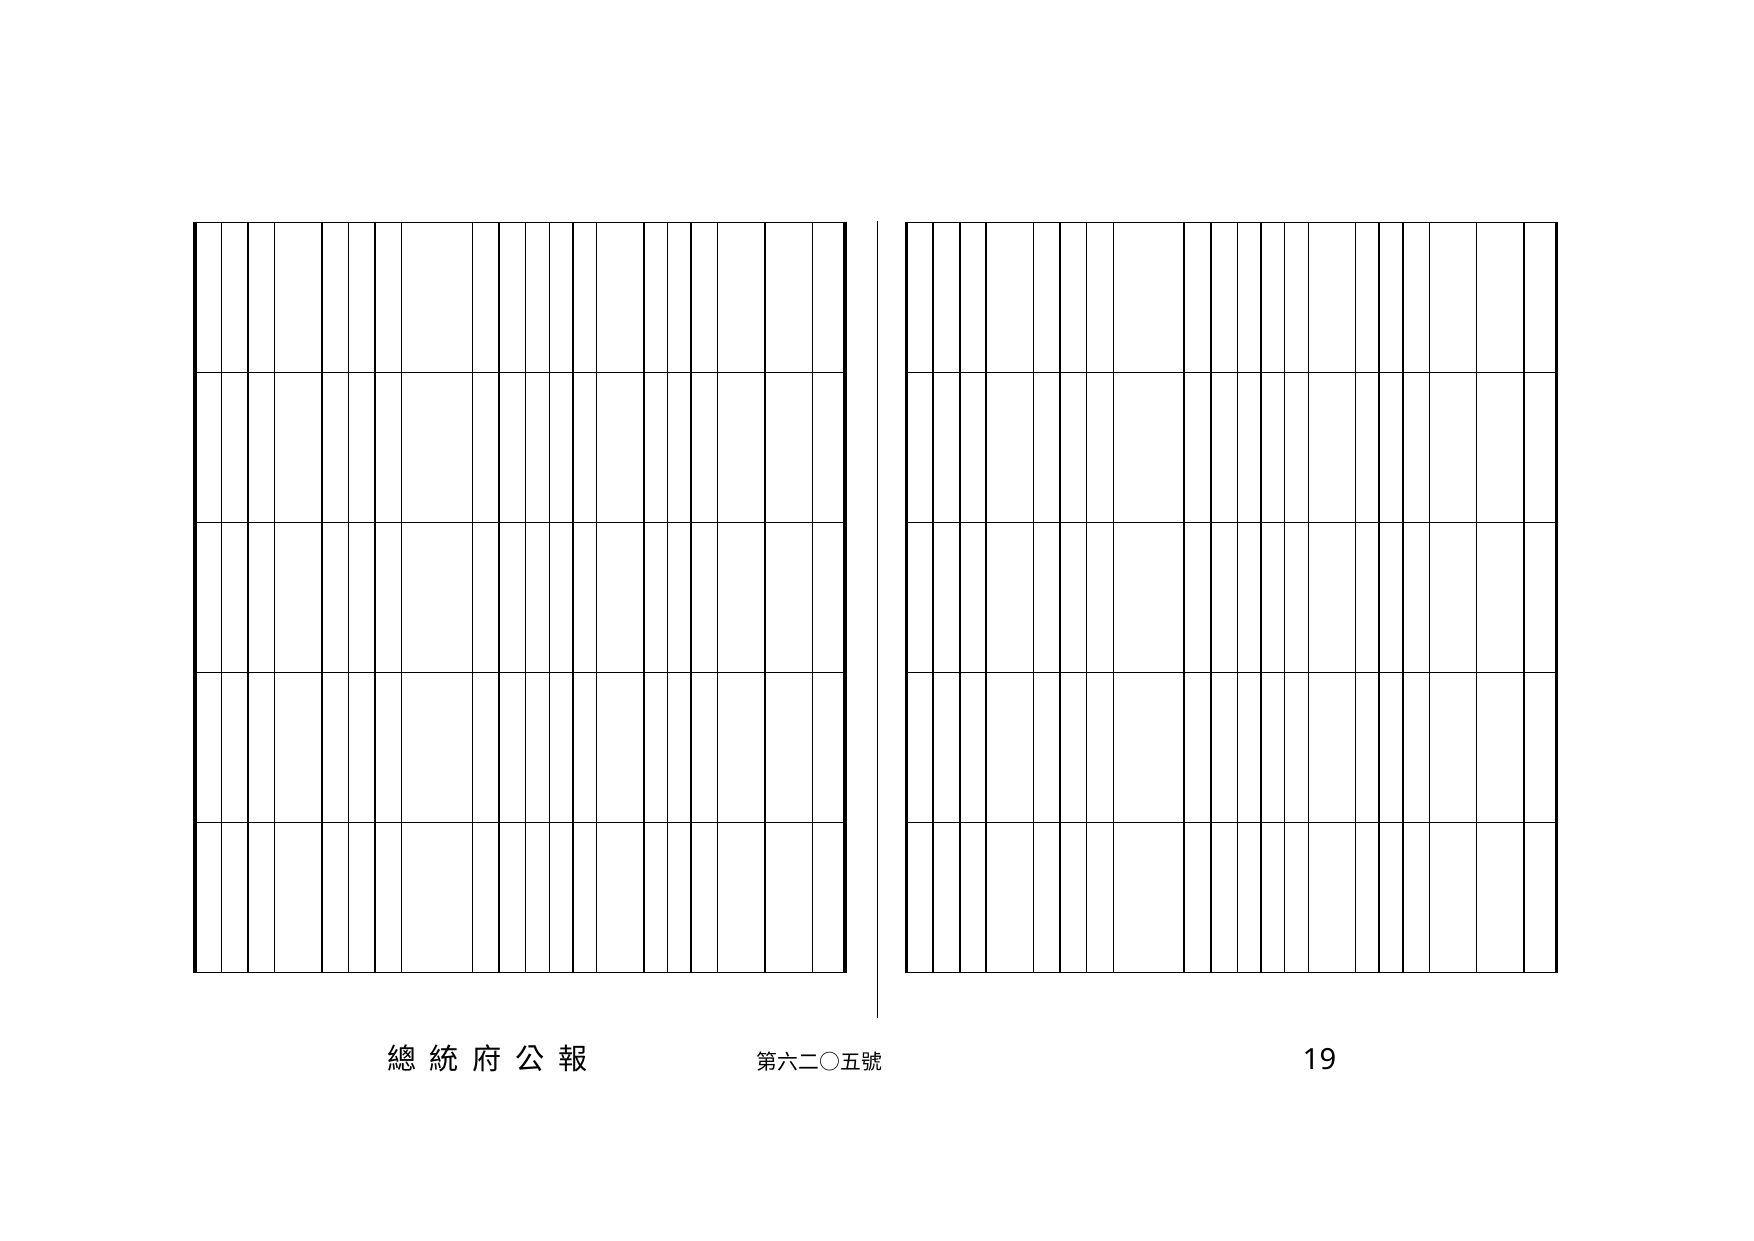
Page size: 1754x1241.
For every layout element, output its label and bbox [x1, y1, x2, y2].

table_cell [1238, 373, 1260, 522]
table_cell [425, 823, 449, 972]
table_cell [1356, 523, 1378, 672]
table_cell [323, 373, 348, 522]
table_cell [1061, 823, 1086, 972]
table_cell [323, 223, 348, 372]
table_cell [987, 523, 1010, 672]
table_cell [645, 223, 667, 372]
table_cell [1262, 823, 1284, 972]
table_cell [1525, 373, 1555, 522]
table_cell [961, 523, 985, 672]
table_cell [526, 523, 549, 672]
table_cell [766, 673, 789, 822]
table_cell [1285, 223, 1308, 372]
table_cell [323, 673, 348, 822]
table_cell [1212, 223, 1237, 372]
table_cell [789, 673, 812, 822]
table_cell [500, 523, 525, 672]
table_cell [1404, 673, 1429, 822]
table_cell [526, 223, 549, 372]
table_cell [692, 373, 717, 522]
table_cell [449, 373, 472, 522]
table_cell [908, 673, 932, 822]
table_cell [692, 673, 717, 822]
table_cell [789, 373, 812, 522]
table_cell [908, 373, 932, 522]
table_cell [934, 523, 959, 672]
table_cell [1034, 673, 1059, 822]
table_cell [1380, 823, 1402, 972]
table_cell [222, 673, 247, 822]
table_cell [526, 673, 549, 822]
table_cell [1453, 223, 1476, 372]
table_cell [1114, 823, 1137, 972]
table_cell [550, 673, 572, 822]
table_cell [449, 223, 472, 372]
table_cell [1061, 223, 1086, 372]
table_cell [349, 223, 374, 372]
table_cell [1404, 223, 1429, 372]
table_cell [1500, 523, 1523, 672]
table_cell [425, 223, 449, 372]
table_cell [1010, 823, 1033, 972]
table_cell [597, 673, 620, 822]
table_cell [449, 823, 472, 972]
table_cell [1332, 823, 1355, 972]
table_cell [1137, 523, 1161, 672]
table_cell [298, 373, 321, 522]
table_cell [1500, 223, 1523, 372]
table_cell [1380, 673, 1402, 822]
table_cell [718, 523, 741, 672]
table_cell [718, 373, 741, 522]
table_cell [1238, 673, 1260, 822]
table_cell [1525, 523, 1555, 672]
table_cell [1087, 823, 1113, 972]
table_cell [1309, 523, 1332, 672]
table_cell [1087, 673, 1113, 822]
table_cell [1087, 373, 1113, 522]
table_cell [789, 823, 812, 972]
table_cell [275, 673, 298, 822]
table_cell [766, 373, 789, 522]
table_cell [1477, 523, 1500, 672]
table_cell [1430, 673, 1453, 822]
table_cell [473, 223, 498, 372]
table_cell [500, 373, 525, 522]
table_cell [813, 223, 843, 372]
table_cell [1114, 223, 1137, 372]
table_cell [741, 523, 764, 672]
table_cell [692, 823, 717, 972]
table_cell [197, 373, 221, 522]
table_cell [275, 523, 298, 672]
table_cell [1114, 373, 1137, 522]
table_cell [1356, 673, 1378, 822]
table_cell [197, 823, 221, 972]
table_cell [934, 673, 959, 822]
table_cell [275, 823, 298, 972]
table_cell [987, 673, 1010, 822]
table_cell [500, 823, 525, 972]
table_cell [987, 223, 1010, 372]
table_cell [987, 373, 1010, 522]
table_cell [1380, 373, 1402, 522]
table_cell [298, 673, 321, 822]
table_cell [425, 373, 449, 522]
table_cell [1185, 223, 1210, 372]
table_cell [402, 673, 425, 822]
table_cell [1356, 223, 1378, 372]
table_cell [197, 673, 221, 822]
table_cell [1309, 373, 1332, 522]
table_cell [1161, 223, 1183, 372]
table_cell [1262, 223, 1284, 372]
table_cell [1061, 523, 1086, 672]
table_cell [1238, 223, 1260, 372]
table_cell [249, 823, 274, 972]
table_cell [645, 373, 667, 522]
table_cell [645, 673, 667, 822]
table_cell [323, 523, 348, 672]
table_cell [1262, 373, 1284, 522]
table_cell [402, 523, 425, 672]
table_cell [526, 373, 549, 522]
table_cell [1525, 823, 1555, 972]
table_cell [1161, 523, 1183, 672]
table_cell [789, 223, 812, 372]
table_cell [718, 823, 741, 972]
table_cell [1430, 523, 1453, 672]
table_cell [1114, 673, 1137, 822]
table_cell [1404, 523, 1429, 672]
table_cell [1453, 373, 1476, 522]
table_cell [766, 523, 789, 672]
table_cell [1262, 523, 1284, 672]
table_cell [376, 823, 401, 972]
table_cell [1500, 373, 1523, 522]
table_cell [813, 673, 843, 822]
table_cell [741, 223, 764, 372]
table_cell [1137, 223, 1161, 372]
table_cell [1404, 823, 1429, 972]
table_cell [323, 823, 348, 972]
table_cell [813, 523, 843, 672]
table_cell [425, 523, 449, 672]
table_cell [1332, 223, 1355, 372]
table_cell [741, 823, 764, 972]
table_cell [1332, 523, 1355, 672]
table_cell [908, 823, 932, 972]
table_cell [620, 523, 643, 672]
table_cell [597, 373, 620, 522]
table_cell [718, 223, 741, 372]
table_cell [1212, 523, 1237, 672]
table_cell [1477, 823, 1500, 972]
table_cell [349, 523, 374, 672]
table_cell [402, 373, 425, 522]
table_cell [222, 523, 247, 672]
table_cell [550, 523, 572, 672]
table_cell [275, 373, 298, 522]
table_cell [574, 373, 596, 522]
table_cell [1477, 223, 1500, 372]
table_cell [550, 373, 572, 522]
table_cell [813, 373, 843, 522]
table_cell [1185, 523, 1210, 672]
table_cell [500, 673, 525, 822]
table_cell [692, 223, 717, 372]
table_cell [1285, 373, 1308, 522]
table_cell [668, 823, 690, 972]
table_cell [1034, 373, 1059, 522]
table_cell [934, 223, 959, 372]
table_cell [668, 523, 690, 672]
table_cell [349, 673, 374, 822]
table_cell [1061, 673, 1086, 822]
table_cell [620, 373, 643, 522]
table_cell [1453, 523, 1476, 672]
table_cell [1285, 523, 1308, 672]
table_cell [1309, 673, 1332, 822]
table_cell [1185, 823, 1210, 972]
table_cell [1185, 673, 1210, 822]
table_cell [449, 523, 472, 672]
table_cell [249, 673, 274, 822]
table_cell [574, 673, 596, 822]
table_cell [222, 823, 247, 972]
table_cell [1161, 673, 1183, 822]
table_cell [550, 223, 572, 372]
table_cell [789, 523, 812, 672]
table_cell [298, 523, 321, 672]
table_cell [961, 823, 985, 972]
table_cell [275, 223, 298, 372]
table_cell [1430, 373, 1453, 522]
table_cell [1087, 223, 1113, 372]
table_cell [1500, 823, 1523, 972]
table_cell [1332, 673, 1355, 822]
table_cell [934, 823, 959, 972]
table_cell [645, 523, 667, 672]
table_cell [1010, 223, 1033, 372]
table_cell [1477, 673, 1500, 822]
table_cell [597, 223, 620, 372]
table_cell [1500, 673, 1523, 822]
table_cell [574, 823, 596, 972]
table_cell [1034, 223, 1059, 372]
table_cell [597, 523, 620, 672]
table_cell [402, 223, 425, 372]
table_cell [425, 673, 449, 822]
table_cell [1262, 673, 1284, 822]
table_cell [473, 523, 498, 672]
table_cell [574, 523, 596, 672]
table_cell [668, 673, 690, 822]
table_cell [473, 823, 498, 972]
table_cell [766, 823, 789, 972]
table_cell [1453, 823, 1476, 972]
table_cell [741, 673, 764, 822]
table_cell [1161, 823, 1183, 972]
table_cell [1430, 223, 1453, 372]
table_cell [402, 823, 425, 972]
table_cell [961, 673, 985, 822]
table_cell [1309, 223, 1332, 372]
table_cell [668, 223, 690, 372]
table_cell [987, 823, 1010, 972]
table_cell [934, 373, 959, 522]
table_cell [1034, 823, 1059, 972]
table_cell [376, 373, 401, 522]
table_cell [718, 673, 741, 822]
table_cell [1212, 823, 1237, 972]
table_cell [1332, 373, 1355, 522]
table_cell [1137, 823, 1161, 972]
table_cell [1525, 223, 1555, 372]
table_cell [620, 223, 643, 372]
table_cell [1380, 223, 1402, 372]
table_cell [908, 223, 932, 372]
table_cell [349, 823, 374, 972]
table_cell [1034, 523, 1059, 672]
table_cell [249, 223, 274, 372]
table_cell [1010, 373, 1033, 522]
table_cell [1061, 373, 1086, 522]
table_cell [1285, 673, 1308, 822]
table_cell [1238, 523, 1260, 672]
table_cell [249, 373, 274, 522]
table_cell [197, 523, 221, 672]
table_cell [961, 223, 985, 372]
table_cell [550, 823, 572, 972]
table_cell [473, 373, 498, 522]
table_cell [1185, 373, 1210, 522]
table_cell [1404, 373, 1429, 522]
table_cell [526, 823, 549, 972]
table_cell [620, 823, 643, 972]
table_cell [349, 373, 374, 522]
table_cell [1087, 523, 1113, 672]
table_cell [692, 523, 717, 672]
table_cell [376, 523, 401, 672]
table_cell [1356, 823, 1378, 972]
table_cell [449, 673, 472, 822]
table_cell [1238, 823, 1260, 972]
table_cell [1309, 823, 1332, 972]
table_cell [574, 223, 596, 372]
table_cell [597, 823, 620, 972]
table_cell [298, 823, 321, 972]
table_cell [1114, 523, 1137, 672]
table_cell [222, 373, 247, 522]
table_cell [1137, 673, 1161, 822]
table_cell [376, 223, 401, 372]
table_cell [668, 373, 690, 522]
table_cell [741, 373, 764, 522]
table_cell [1010, 523, 1033, 672]
table_cell [961, 373, 985, 522]
table_cell [813, 823, 843, 972]
table_cell [1161, 373, 1183, 522]
table_cell [197, 223, 221, 372]
table_cell [1453, 673, 1476, 822]
table_cell [645, 823, 667, 972]
table_cell [1212, 373, 1237, 522]
table_cell [620, 673, 643, 822]
table_cell [1525, 673, 1555, 822]
table_cell [222, 223, 247, 372]
table_cell [1477, 373, 1500, 522]
table_cell [298, 223, 321, 372]
table_cell [1356, 373, 1378, 522]
table_cell [376, 673, 401, 822]
table_cell [1430, 823, 1453, 972]
table_cell [1380, 523, 1402, 672]
table_cell [1285, 823, 1308, 972]
table_cell [1010, 673, 1033, 822]
table_cell [766, 223, 789, 372]
table_cell [249, 523, 274, 672]
table_cell [500, 223, 525, 372]
table_cell [1212, 673, 1237, 822]
table_cell [473, 673, 498, 822]
table_cell [1137, 373, 1161, 522]
table_cell [908, 523, 932, 672]
